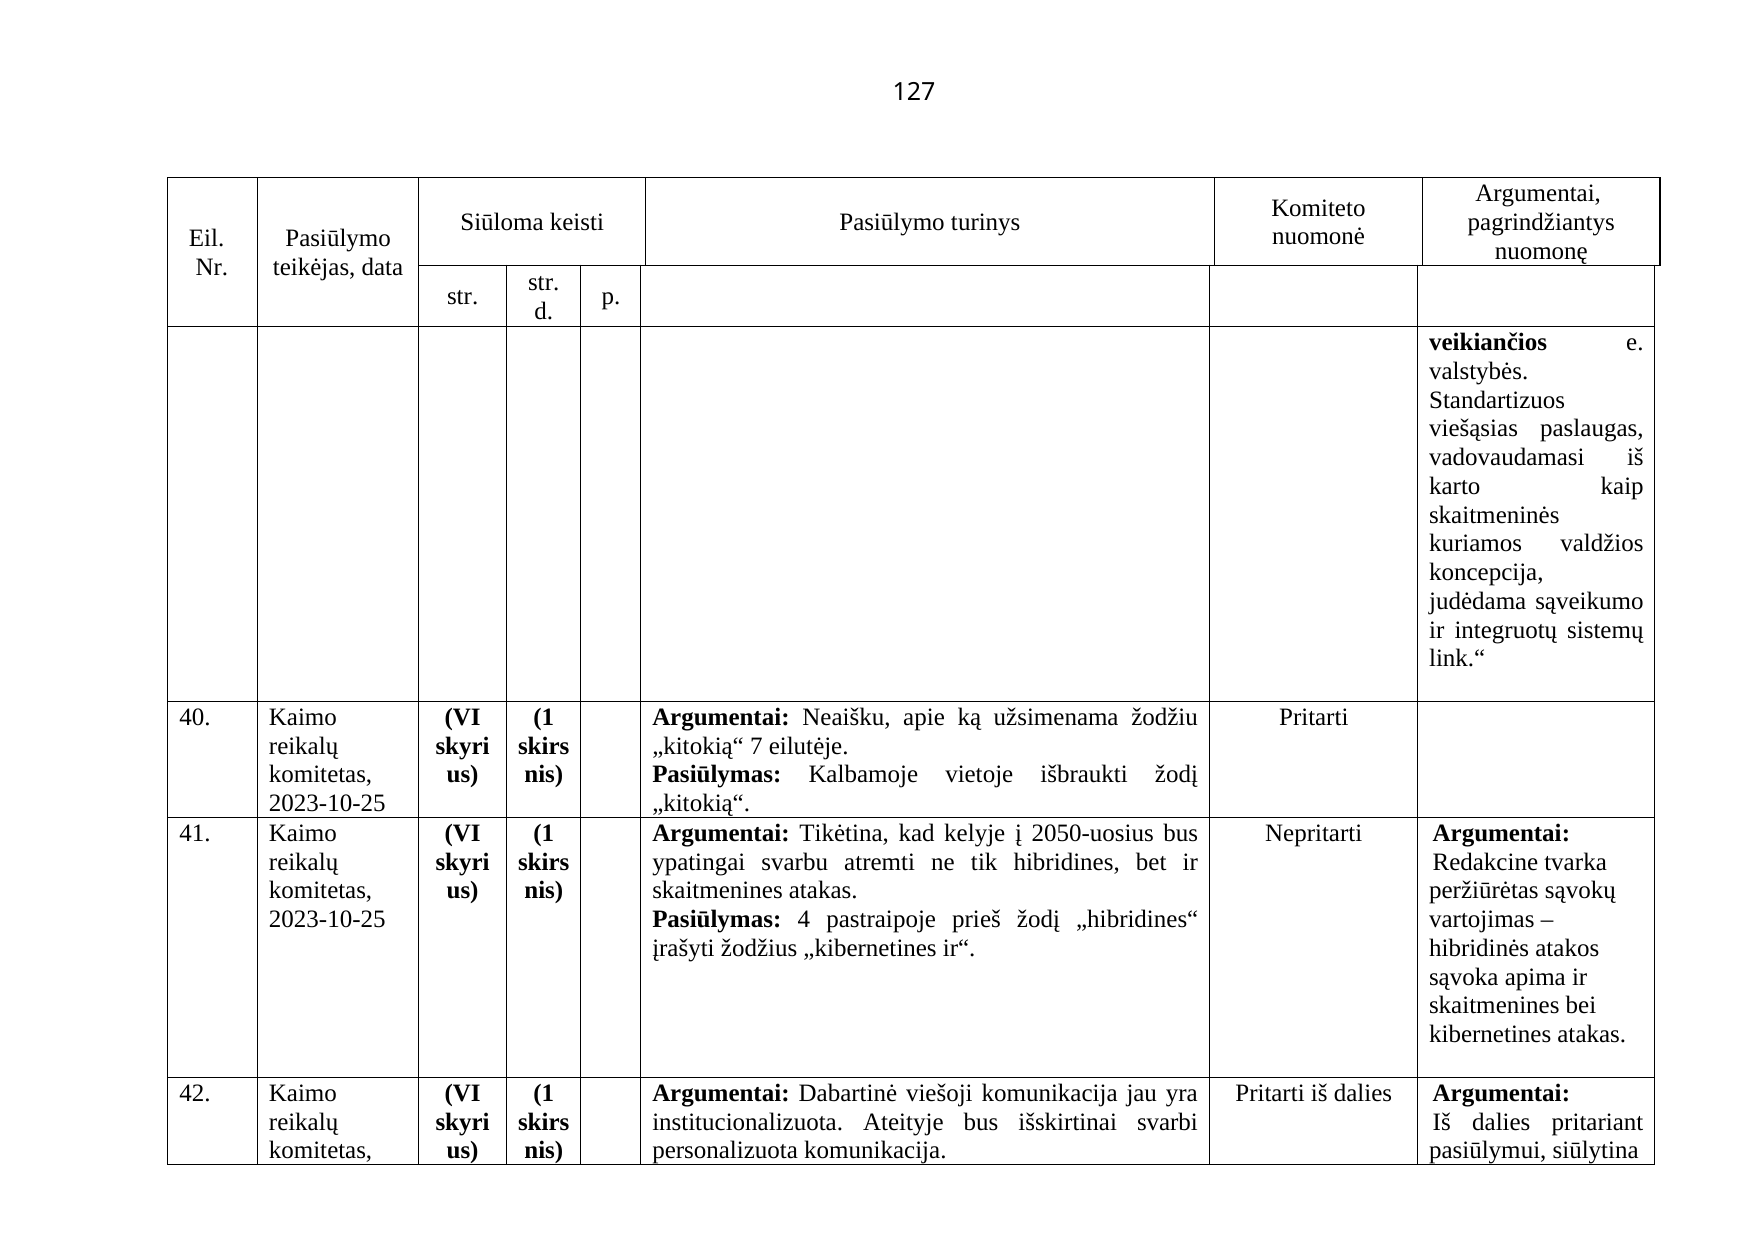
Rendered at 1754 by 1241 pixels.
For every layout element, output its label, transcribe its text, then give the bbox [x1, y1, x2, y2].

table_cell [1655, 1077, 1660, 1164]
table_cell [1655, 701, 1660, 817]
table_cell [581, 327, 640, 701]
table_cell Argumentai: Iš dalies pritariant pasiūlymui, siūlytina [1418, 1078, 1654, 1164]
table_cell Kaimo reikalų komitetas, 2023-10-25 [258, 702, 418, 817]
table_cell 40. [168, 702, 257, 817]
table_cell [507, 327, 580, 701]
table_header Komiteto nuomonė [1215, 178, 1422, 264]
table_header Pasiūlymo turinys [646, 178, 1214, 264]
table_cell str. d. [507, 266, 580, 326]
table_cell [1655, 266, 1660, 326]
table_cell (VI skyrius) [419, 702, 506, 817]
table_cell Pritarti [1210, 702, 1417, 817]
table_cell [581, 818, 640, 1077]
table_cell [581, 1078, 640, 1164]
table_cell [641, 266, 1209, 326]
table_cell str. [419, 266, 506, 326]
table_cell Pritarti iš dalies [1210, 1078, 1417, 1164]
table_header Pasiūlymo teikėjas, data [258, 178, 418, 326]
table_cell [581, 702, 640, 817]
table_cell [1418, 266, 1654, 326]
table_cell [1418, 702, 1654, 817]
table_cell Nepritarti [1210, 818, 1417, 1077]
table_cell [1210, 266, 1417, 326]
table_cell [1210, 327, 1417, 701]
table_cell Kaimo reikalų komitetas, [258, 1078, 418, 1164]
table_cell Argumentai: Dabartinė viešoji komunikacija jau yra institucionalizuota. Ateityje bus išskirtinai svarbi personalizuota komunikacija. [641, 1078, 1209, 1164]
table_cell [641, 327, 1209, 701]
table_cell (VI skyrius) [419, 818, 506, 1077]
table_cell veikiančios e. valstybės. Standartizuos viešąsias paslaugas, vadovaudamasi iš karto kaip skaitmeninės kuriamos valdžios koncepcija, judėdama sąveikumo ir integruotų sistemų link.“ [1418, 327, 1654, 701]
table_cell [419, 327, 506, 701]
table_cell Argumentai: Redakcine tvarka peržiūrėtas sąvokų vartojimas – hibridinės atakos sąvoka apima ir skaitmenines bei kibernetines atakas. [1418, 818, 1654, 1077]
table_cell Argumentai: Tikėtina, kad kelyje į 2050-uosius bus ypatingai svarbu atremti ne tik hibridines, bet ir skaitmenines atakas. Pasiūlymas: 4 pastraipoje prieš žodį „hibridines“ įrašyti žodžius „kibernetines ir“. [641, 818, 1209, 1077]
table_cell [1655, 326, 1660, 701]
table_cell Argumentai: Neaišku, apie ką užsimenama žodžiu „kitokią“ 7 eilutėje. Pasiūlymas: Kalbamoje vietoje išbraukti žodį „kitokią“. [641, 702, 1209, 817]
table_cell (1 skirsnis) [507, 1078, 580, 1164]
table_cell [1655, 817, 1660, 1077]
table_header Argumentai, pagrindžiantys nuomonę [1423, 178, 1659, 264]
table_cell (1 skirsnis) [507, 818, 580, 1077]
table_cell [258, 327, 418, 701]
table_cell p. [581, 266, 640, 326]
table_cell 41. [168, 818, 257, 1077]
table_cell 42. [168, 1078, 257, 1164]
table_header Eil. Nr. [168, 178, 257, 326]
table_cell Kaimo reikalų komitetas, 2023-10-25 [258, 818, 418, 1077]
table_cell [168, 327, 257, 701]
table_cell (VI skyrius) [419, 1078, 506, 1164]
table_header Siūloma keisti [419, 178, 645, 264]
table_cell (1 skirsnis) [507, 702, 580, 817]
